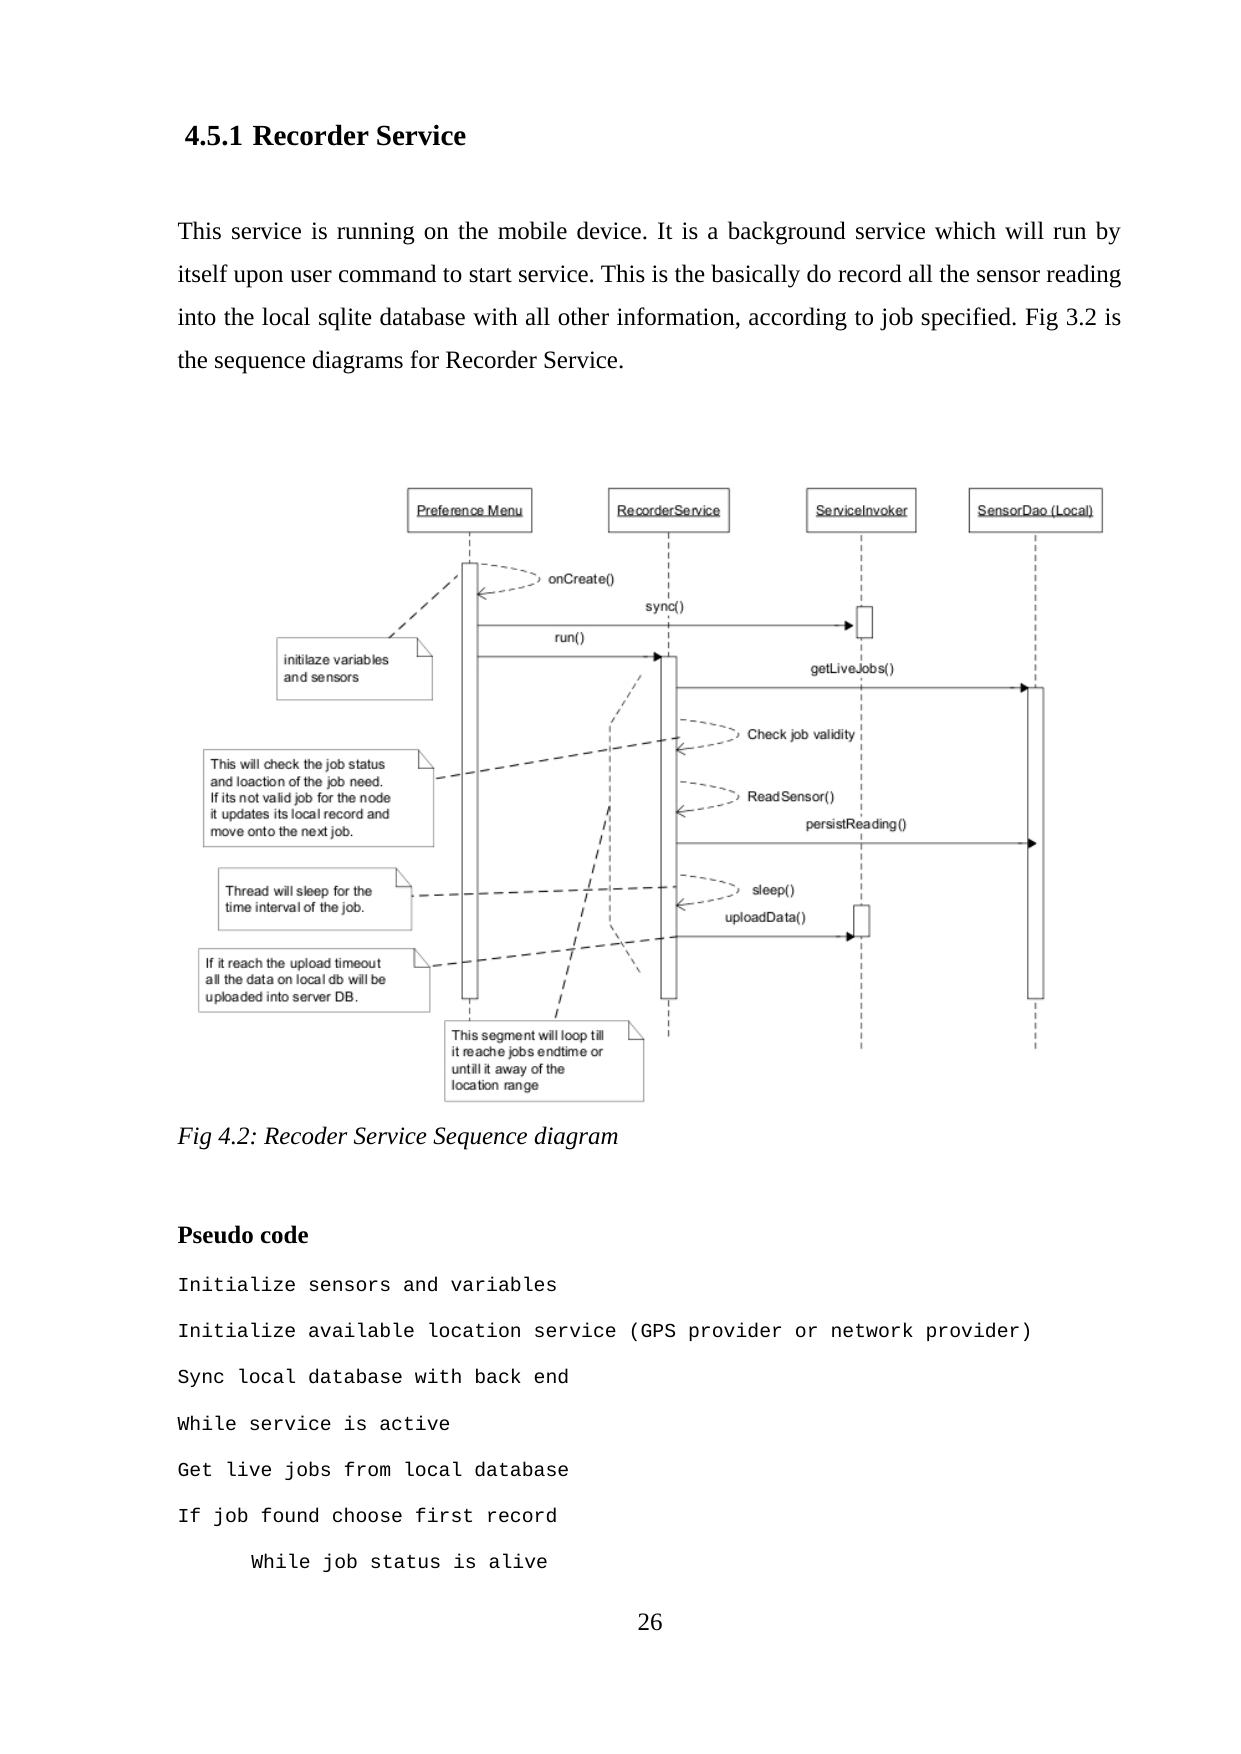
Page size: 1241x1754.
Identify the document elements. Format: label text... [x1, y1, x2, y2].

text This service is running on the mobile device. It is a background service which will run by itself upon user command to start service. This is the basically do record all the sensor reading into the local sqlite database with all other information, according to job specified. Fig 3.2 is the sequence diagrams for Recorder Service. [177, 216, 1122, 374]
text Get live jobs from local database [177, 1459, 1122, 1482]
text While job status is alive [177, 1552, 1122, 1574]
text While service is active [177, 1413, 1122, 1436]
text Initialize sensors and variables [177, 1275, 1122, 1298]
text Initialize available location service (GPS provider or network provider) [177, 1321, 1122, 1344]
picture [177, 469, 1123, 1121]
subtitle Recorder Service [177, 118, 1122, 152]
text Fig 4.2: Recoder Service Sequence diagram [177, 1121, 1122, 1150]
text If job found choose first record [177, 1506, 1122, 1528]
text Pseudo code [177, 1220, 1122, 1248]
text Sync local database with back end [177, 1367, 1122, 1390]
